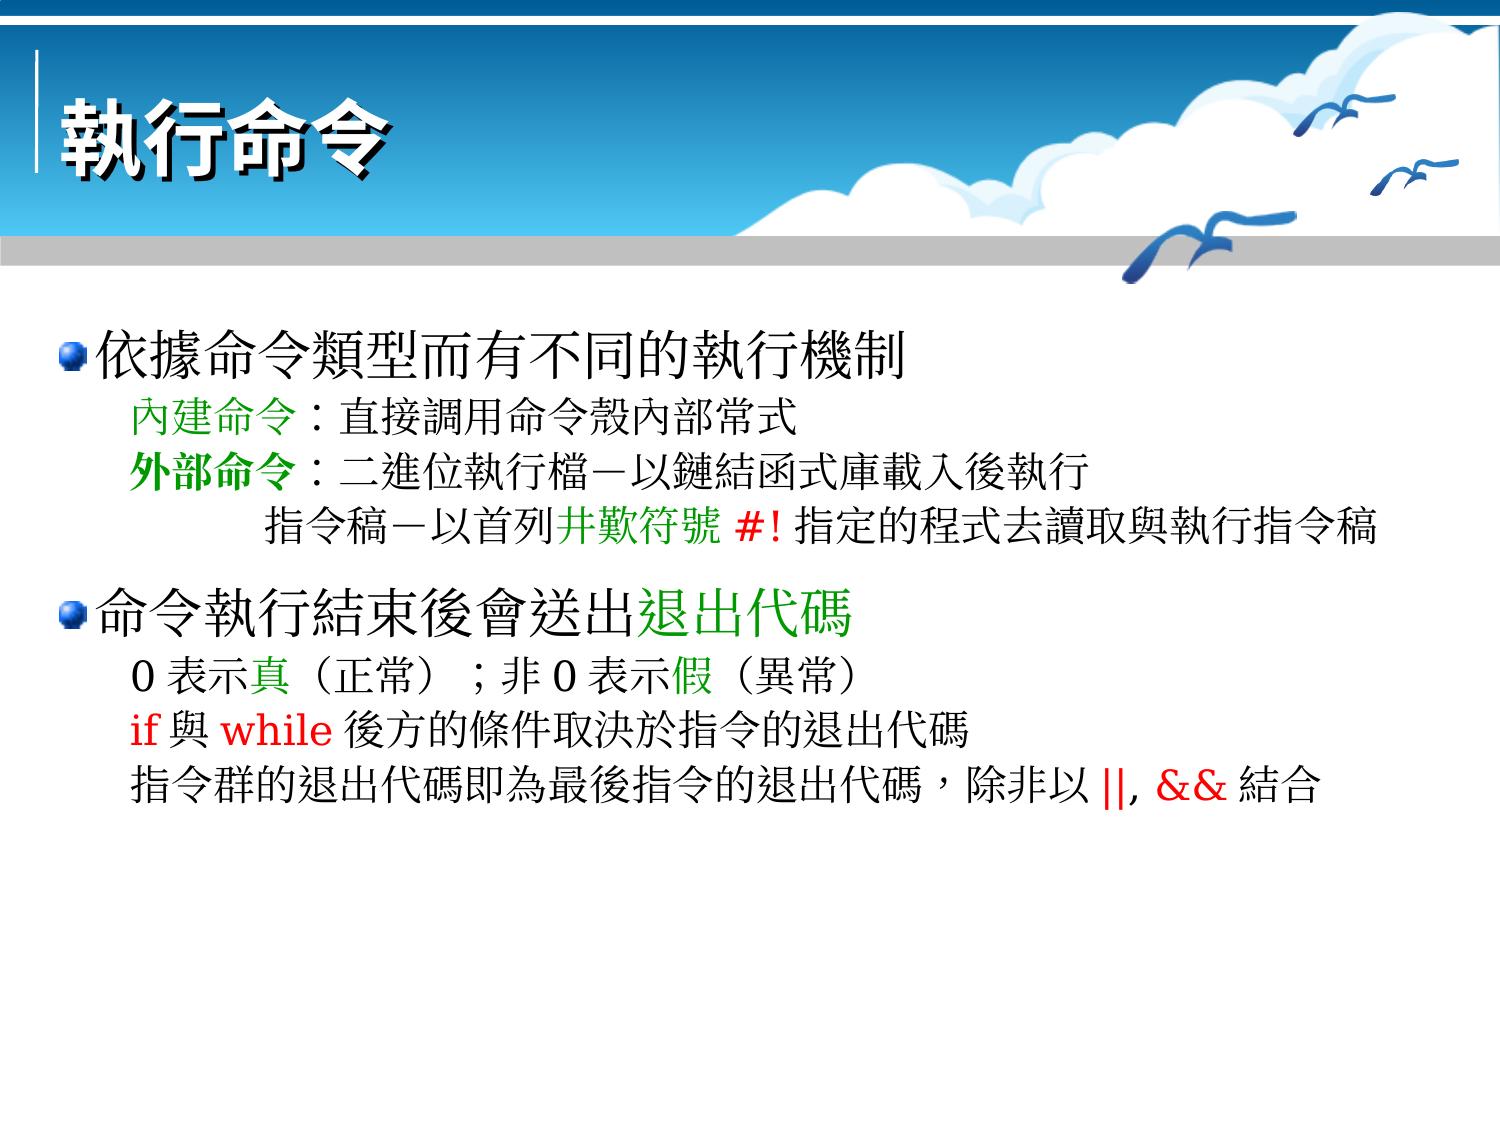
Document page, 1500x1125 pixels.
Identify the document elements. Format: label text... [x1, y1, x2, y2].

picture [730, 12, 1500, 284]
list 依據命令類型而有不同的執行機制 內建命令：直接調用命令殼內部常式 外部命令：二進位執行檔－以鏈結函式庫載入後執行 指令稿－以首列井歎符號#!指定的程式去讀取與執行指令稿 命令執行結束後會送出退出代碼 0表示真（正常）；非0表示假（異常） if與while後方的條件取決於指令的退出代碼 指令群的退出代碼即為最後指令的退出代碼，除非以||, &&結合 [59, 324, 1441, 1042]
title 執行命令 [59, 86, 1465, 186]
